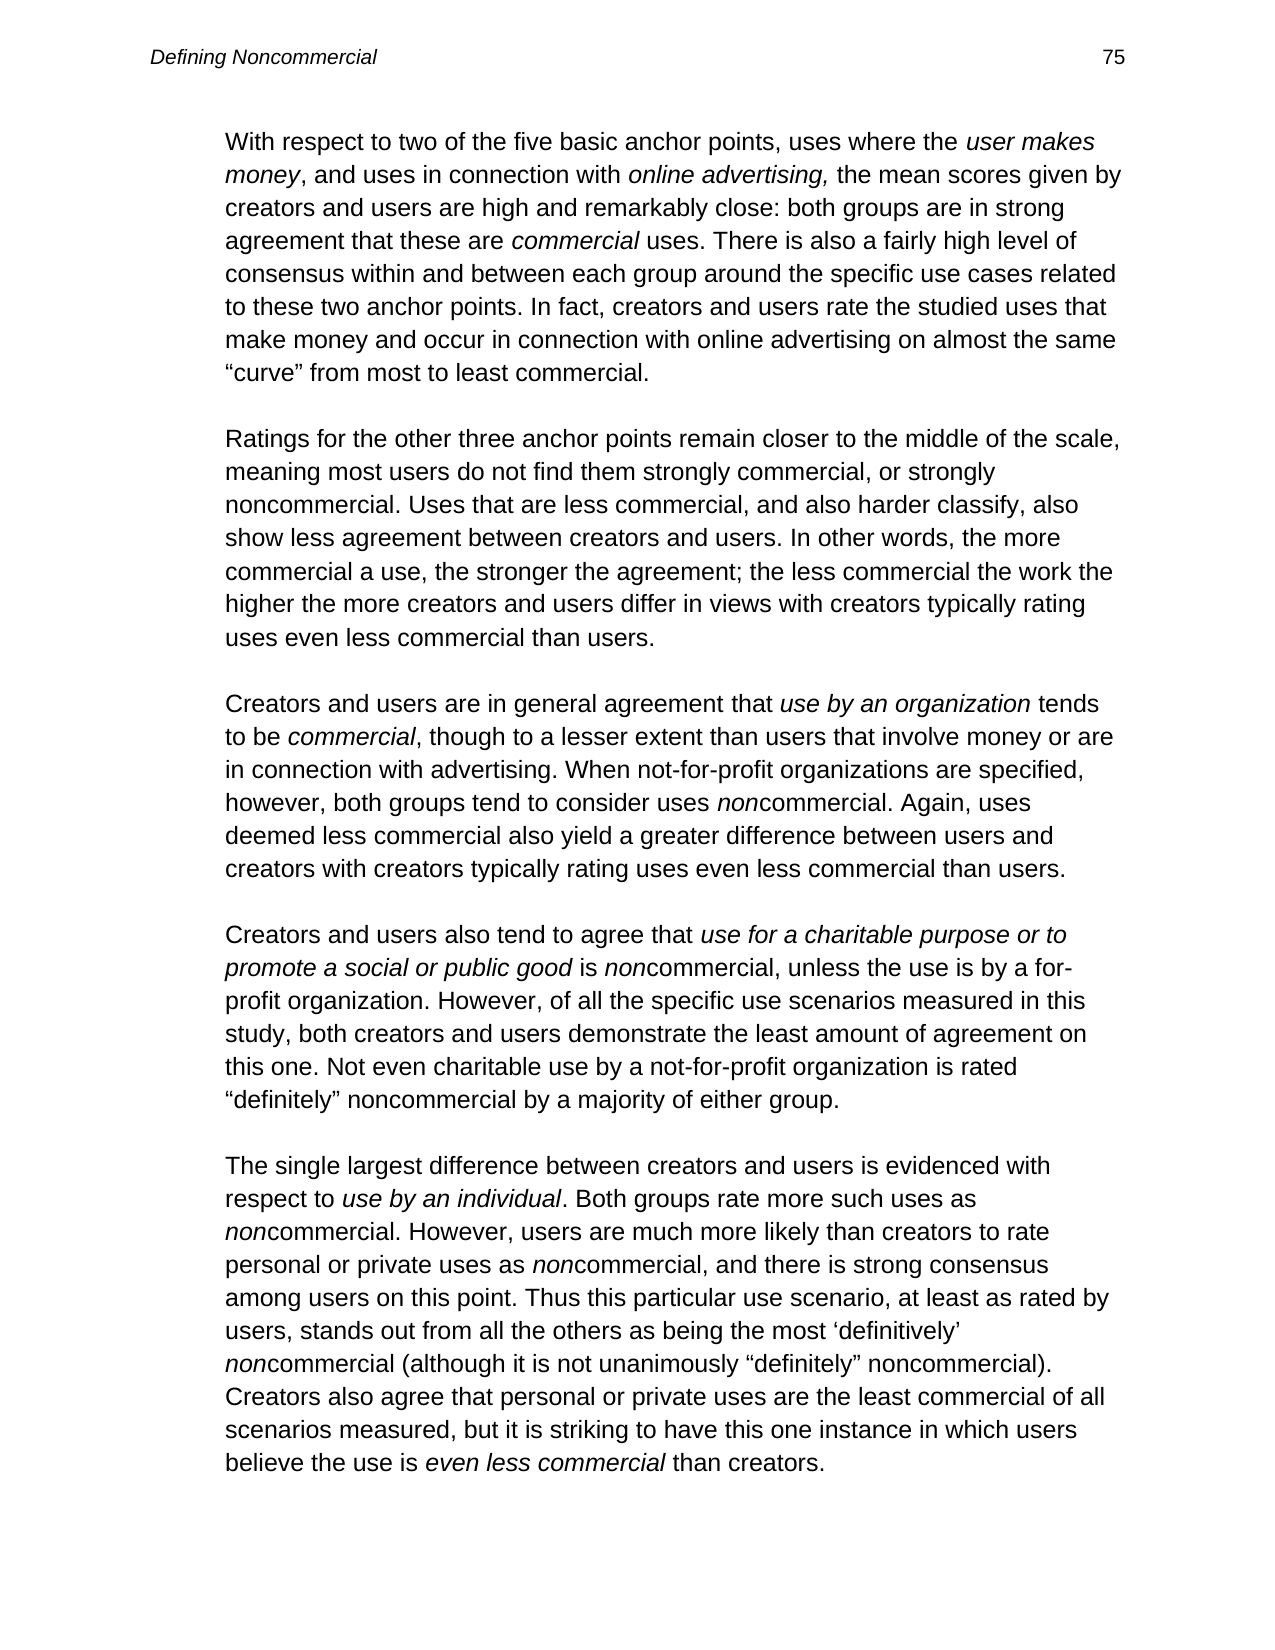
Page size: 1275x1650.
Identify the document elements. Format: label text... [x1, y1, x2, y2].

text Creators and users also tend to agree that use for a charitable purpose or to promote a social or public good is noncommercial, unless the use is by a for-profit organization. However, of all the specific use scenarios measured in this study, both creators and users demonstrate the least amount of agreement on this one. Not even charitable use by a not-for-profit organization is rated “definitely” noncommercial by a majority of either group. [225, 920, 1125, 1113]
text Ratings for the other three anchor points remain closer to the middle of the scale, meaning most users do not find them strongly commercial, or strongly noncommercial. Uses that are less commercial, and also harder classify, also show less agreement between creators and users. In other words, the more commercial a use, the stronger the agreement; the less commercial the work the higher the more creators and users differ in views with creators typically rating uses even less commercial than users. [225, 424, 1125, 651]
text The single largest difference between creators and users is evidenced with respect to use by an individual. Both groups rate more such uses as noncommercial. However, users are much more likely than creators to rate personal or private uses as noncommercial, and there is strong consensus among users on this point. Thus this particular use scenario, at least as rated by users, stands out from all the others as being the most ‘definitively’ noncommercial (although it is not unanimously “definitely” noncommercial). Creators also agree that personal or private uses are the least commercial of all scenarios measured, but it is striking to have this one instance in which users believe the use is even less commercial than creators. [225, 1151, 1125, 1477]
text Creators and users are in general agreement that use by an organization tends to be commercial, though to a lesser extent than users that involve money or are in connection with advertising. When not-for-profit organizations are specified, however, both groups tend to consider uses noncommercial. Again, uses deemed less commercial also yield a greater difference between users and creators with creators typically rating uses even less commercial than users. [225, 688, 1125, 882]
text With respect to two of the five basic anchor points, uses where the user makes money, and uses in connection with online advertising, the mean scores given by creators and users are high and remarkably close: both groups are in strong agreement that these are commercial uses. There is also a fairly high level of consensus within and between each group around the specific use cases related to these two anchor points. In fact, creators and users rate the studied uses that make money and occur in connection with online advertising on almost the same “curve” from most to least commercial. [225, 127, 1125, 387]
